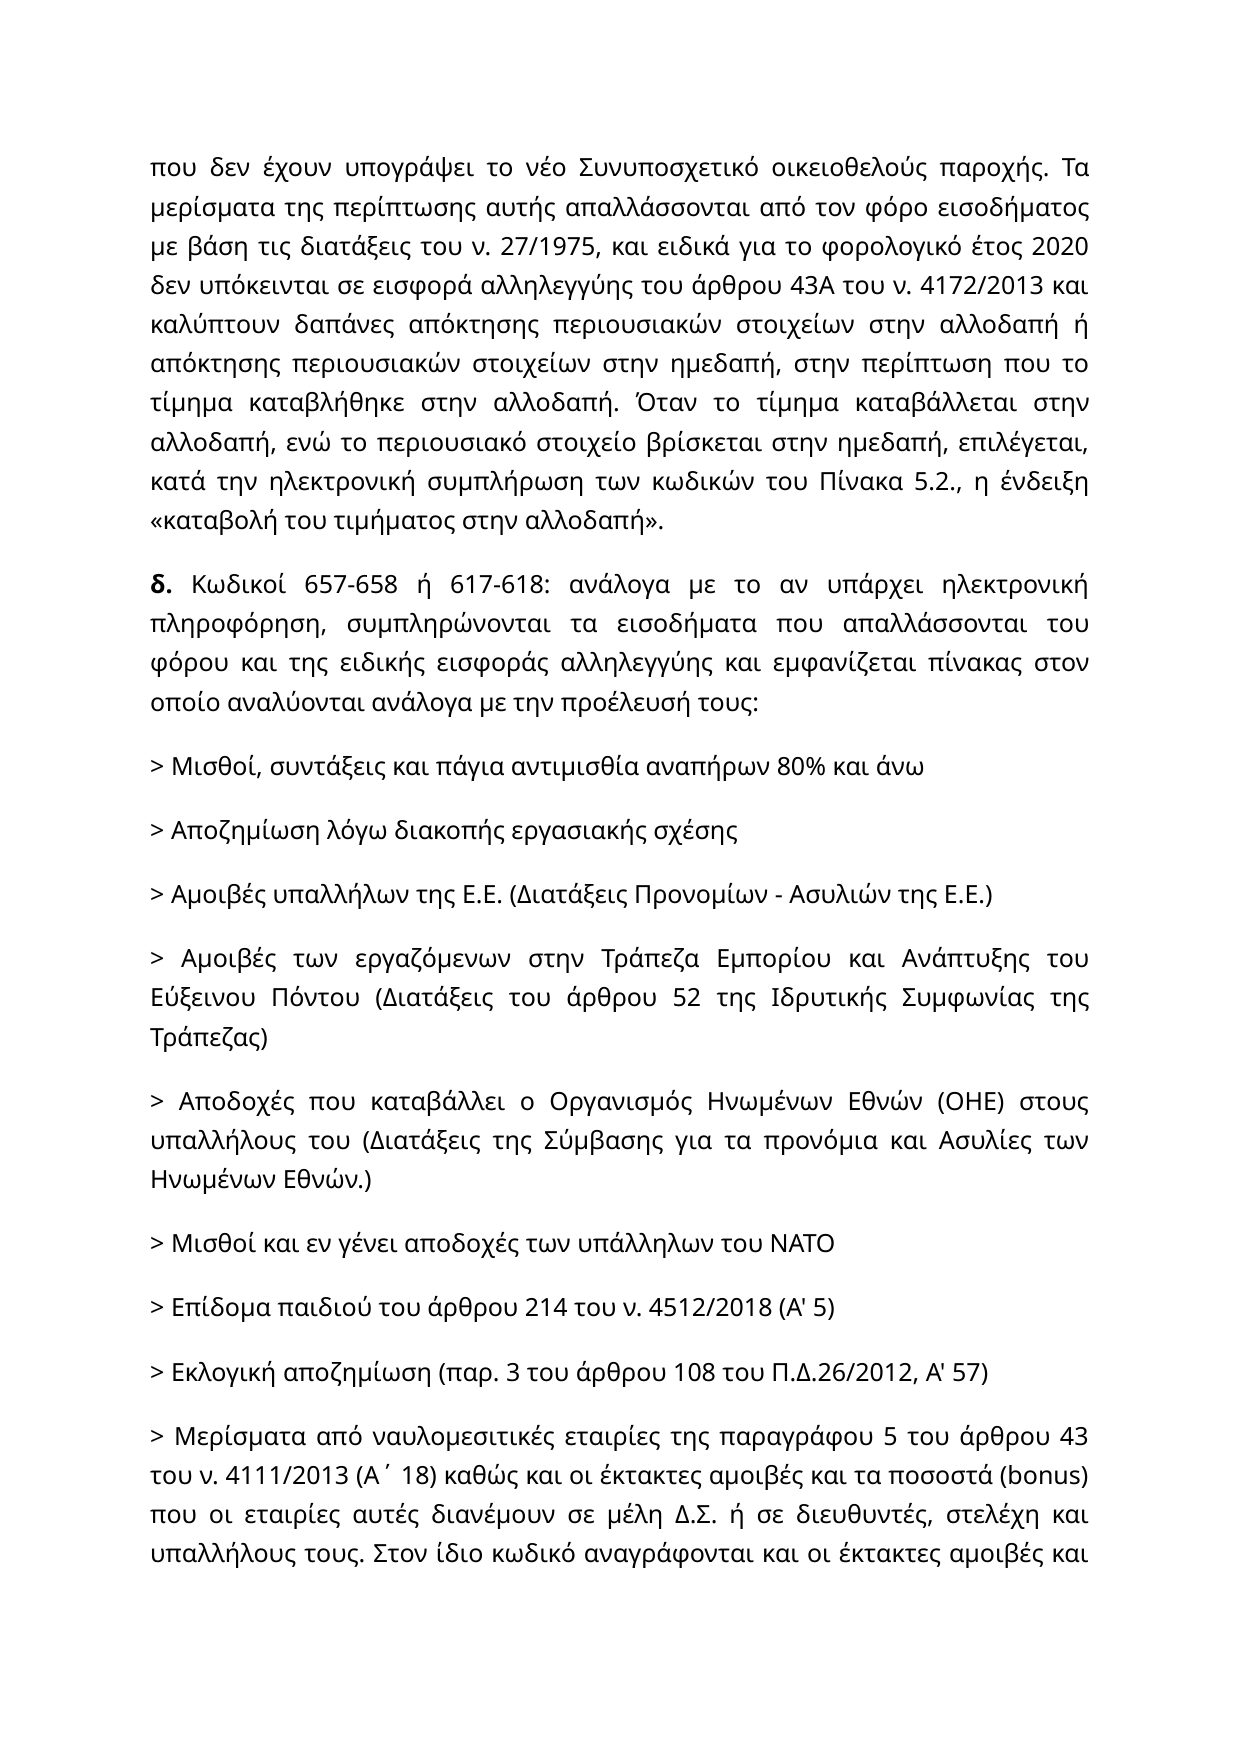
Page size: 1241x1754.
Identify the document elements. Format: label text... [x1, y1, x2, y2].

text > Αμοιβές των εργαζόμενων στην Τράπεζα Εμπορίου και Ανάπτυξης του Εύξεινου Πόντου (Διατάξεις του άρθρου 52 της Ιδρυτικής Συμφωνίας της Τράπεζας) [150, 941, 1090, 1053]
text που δεν έχουν υπογράψει το νέο Συνυποσχετικό οικειοθελούς παροχής. Τα μερίσματα της περίπτωσης αυτής απαλλάσσονται από τον φόρο εισοδήματος με βάση τις διατάξεις του ν. 27/1975, και ειδικά για το φορολογικό έτος 2020 δεν υπόκεινται σε εισφορά αλληλεγγύης του άρθρου 43Α του ν. 4172/2013 και καλύπτουν δαπάνες απόκτησης περιουσιακών στοιχείων στην αλλοδαπή ή απόκτησης περιουσιακών στοιχείων στην ημεδαπή, στην περίπτωση που το τίμημα καταβλήθηκε στην αλλοδαπή. Όταν το τίμημα καταβάλλεται στην αλλοδαπή, ενώ το περιουσιακό στοιχείο βρίσκεται στην ημεδαπή, επιλέγεται, κατά την ηλεκτρονική συμπλήρωση των κωδικών του Πίνακα 5.2., η ένδειξη «καταβολή του τιμήματος στην αλλοδαπή». [150, 150, 1090, 537]
text > Μερίσματα από ναυλομεσιτικές εταιρίες της παραγράφου 5 του άρθρου 43 του ν. 4111/2013 (Α΄ 18) καθώς και οι έκτακτες αμοιβές και τα ποσοστά (bonus) που οι εταιρίες αυτές διανέμουν σε μέλη Δ.Σ. ή σε διευθυντές, στελέχη και υπαλλήλους τους. Στον ίδιο κωδικό αναγράφονται και οι έκτακτες αμοιβές και [150, 1418, 1090, 1570]
text > Εκλογική αποζημίωση (παρ. 3 του άρθρου 108 του Π.Δ.26/2012, Α' 57) [150, 1354, 1090, 1388]
text > Μισθοί και εν γένει αποδοχές των υπάλληλων του ΝΑΤΟ [150, 1226, 1090, 1260]
text > Επίδομα παιδιού του άρθρου 214 του ν. 4512/2018 (Α' 5) [150, 1290, 1090, 1324]
text > Αποζημίωση λόγω διακοπής εργασιακής σχέσης [150, 812, 1090, 847]
text > Αμοιβές υπαλλήλων της Ε.Ε. (Διατάξεις Προνομίων - Ασυλιών της Ε.Ε.) [150, 877, 1090, 911]
text > Μισθοί, συντάξεις και πάγια αντιμισθία αναπήρων 80% και άνω [150, 748, 1090, 782]
text δ. Κωδικοί 657-658 ή 617-618: ανάλογα με το αν υπάρχει ηλεκτρονική πληροφόρηση, συμπληρώνονται τα εισοδήματα που απαλλάσσονται του φόρου και της ειδικής εισφοράς αλληλεγγύης και εμφανίζεται πίνακας στον οποίο αναλύονται ανάλογα με την προέλευσή τους: [150, 567, 1090, 718]
text > Αποδοχές που καταβάλλει ο Οργανισμός Ηνωμένων Εθνών (ΟΗΕ) στους υπαλλήλους του (Διατάξεις της Σύμβασης για τα προνόμια και Ασυλίες των Ηνωμένων Εθνών.) [150, 1083, 1090, 1196]
